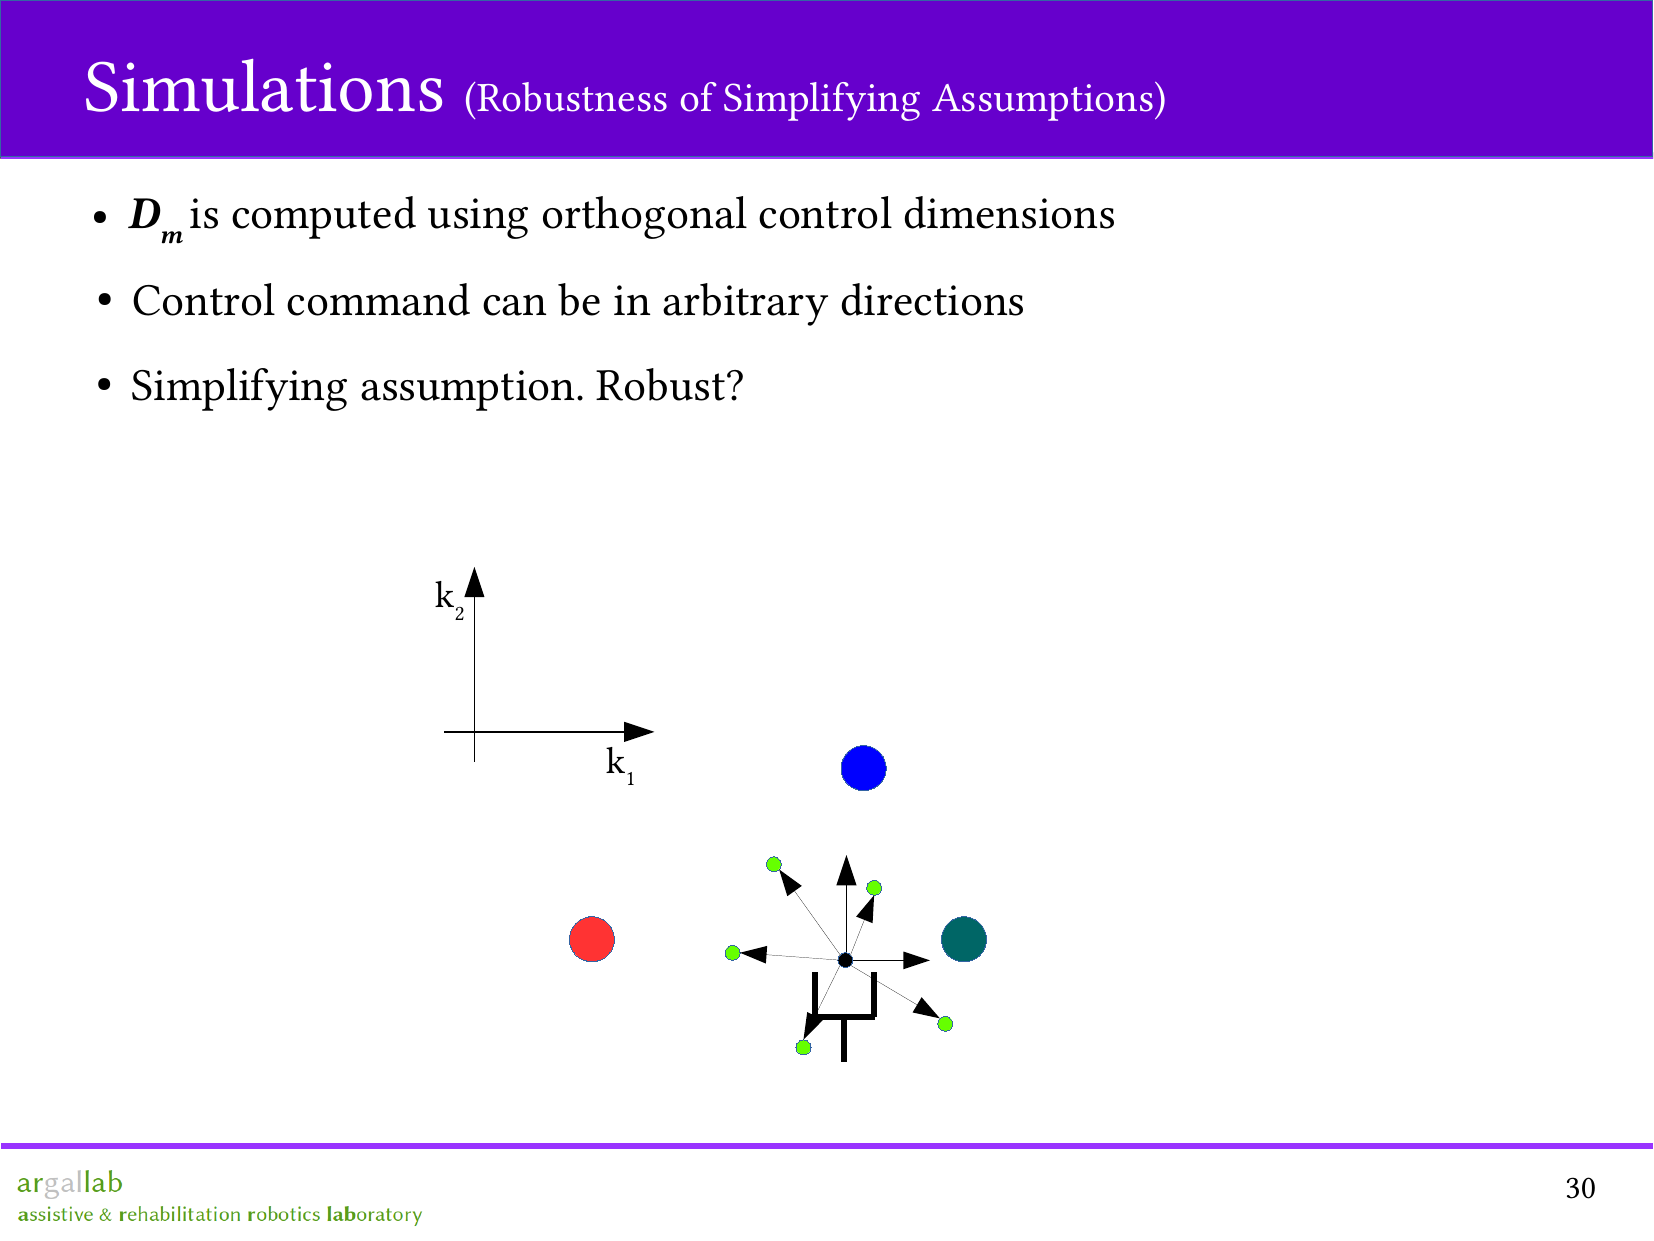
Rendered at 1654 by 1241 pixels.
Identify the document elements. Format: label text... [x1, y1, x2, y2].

text_box [937, 1016, 953, 1032]
text_box Simplifying assumption. Robust? [81, 352, 761, 420]
text_box Simulations (Robustness of Simplifying Assumptions) [69, 36, 1621, 138]
text_box [838, 952, 853, 968]
text_box [725, 945, 740, 961]
text_box [941, 916, 987, 962]
text_box k2 [420, 566, 480, 634]
text_box [795, 1039, 812, 1055]
picture [1, 1152, 434, 1237]
text_box k1 [591, 732, 651, 799]
text_box [569, 916, 615, 962]
text_box [866, 880, 882, 896]
text_box [766, 856, 782, 872]
text_box Dm is computed using orthogonal control dimensions [77, 179, 1636, 258]
text_box Control command can be in arbitrary directions [81, 267, 1041, 335]
text_box [841, 745, 887, 791]
